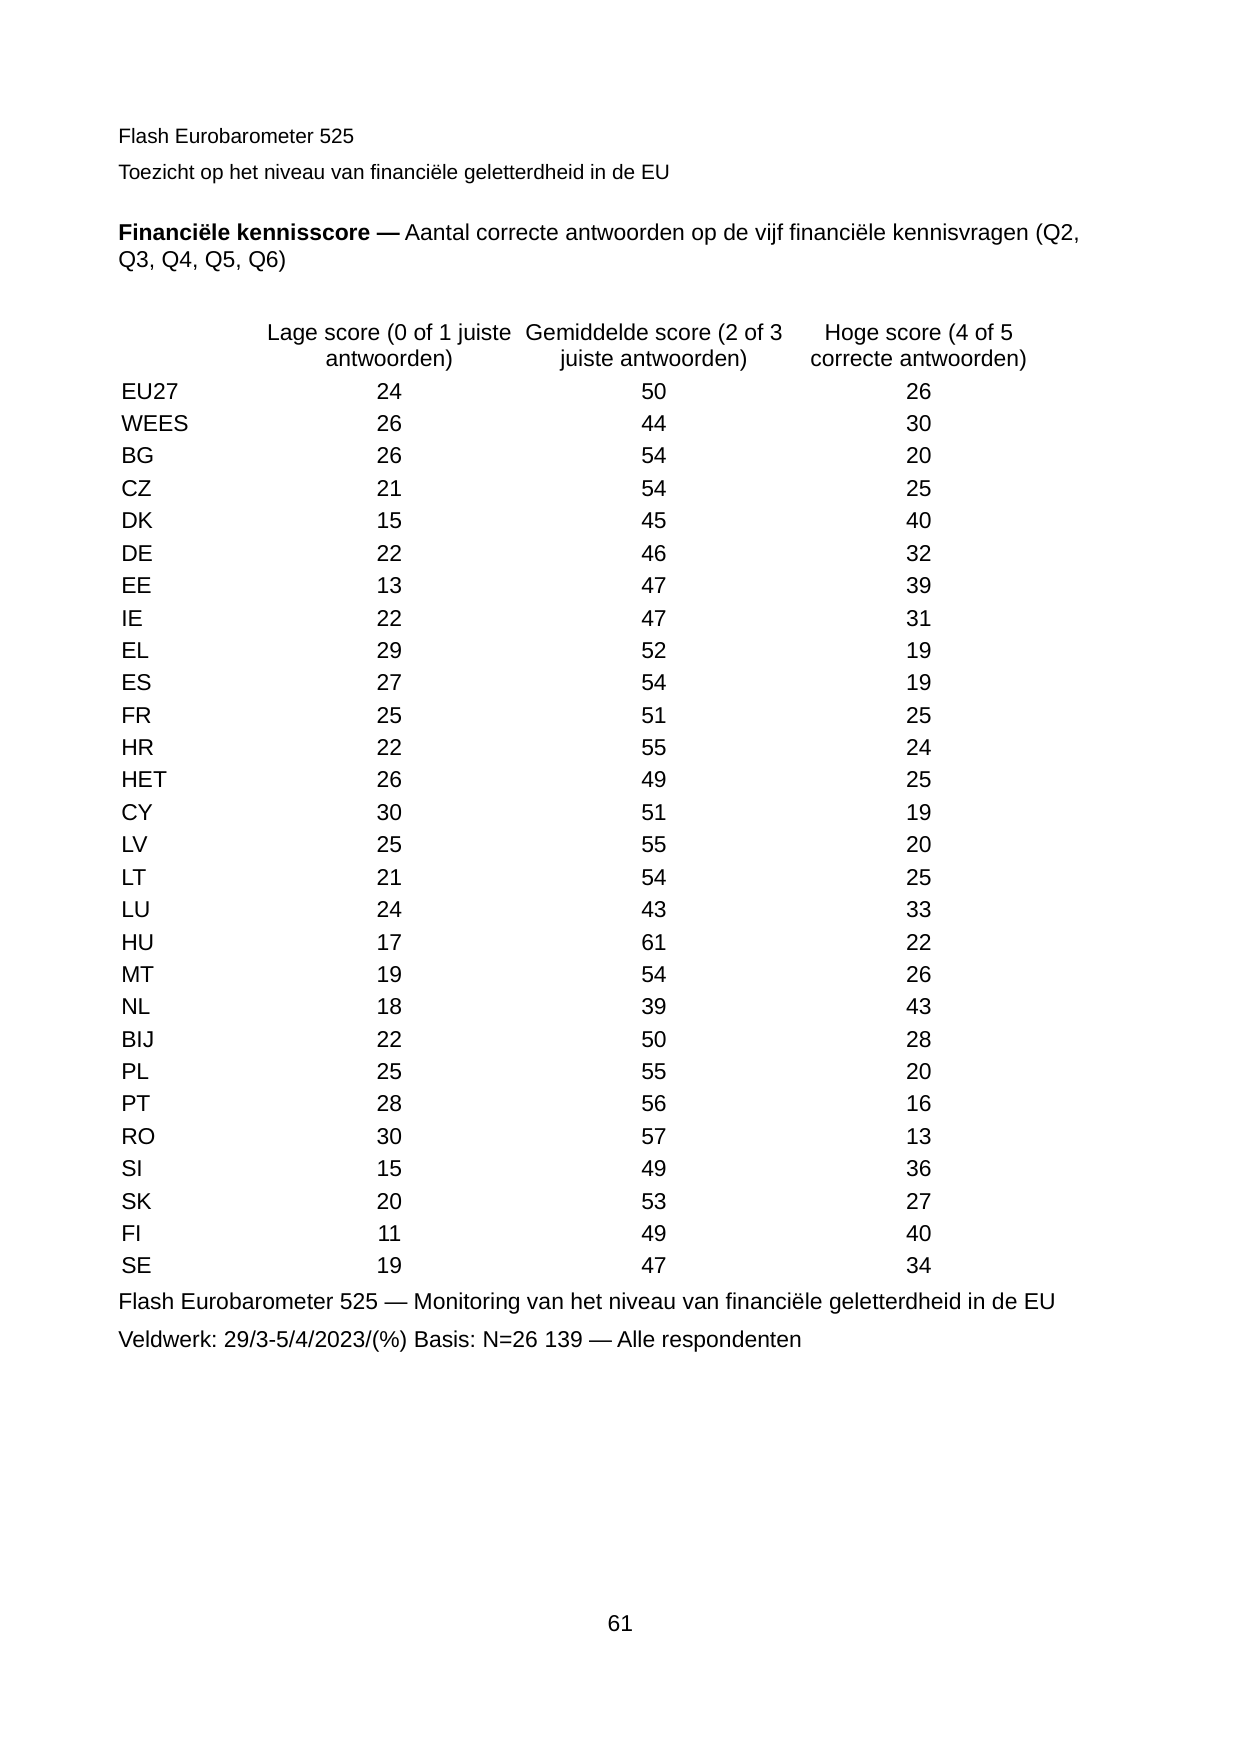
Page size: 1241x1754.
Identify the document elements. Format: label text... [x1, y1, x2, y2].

table_cell CY [118, 796, 257, 828]
table_cell FI [118, 1217, 257, 1249]
table_cell 32 [786, 537, 1051, 569]
table_header Lage score (0 of 1 juiste antwoorden) [257, 316, 521, 375]
table_cell 19 [257, 958, 521, 990]
table_cell 39 [521, 990, 786, 1023]
table_cell 22 [257, 601, 521, 634]
table_cell DE [118, 537, 257, 569]
table_cell 19 [786, 796, 1051, 828]
table_cell 33 [786, 893, 1051, 925]
table_cell 22 [257, 731, 521, 763]
table_cell FR [118, 699, 257, 731]
table_cell RO [118, 1120, 257, 1152]
table_cell 40 [786, 1217, 1051, 1249]
table_cell 54 [521, 472, 786, 504]
text Financiële kennisscore — Aantal correcte antwoorden op de vijf financiële kennisvragen (Q2, Q3, Q4, Q5, Q6) [118, 219, 1122, 272]
table_cell LT [118, 861, 257, 893]
table_cell 24 [257, 375, 521, 407]
table_cell 18 [257, 990, 521, 1023]
table_cell 21 [257, 472, 521, 504]
table_cell 44 [521, 407, 786, 439]
table_cell LV [118, 828, 257, 861]
table_header Hoge score (4 of 5 correcte antwoorden) [786, 316, 1051, 375]
table_header Gemiddelde score (2 of 3 juiste antwoorden) [521, 316, 786, 375]
text Veldwerk: 29/3-5/4/2023/(%) Basis: N=26 139 — Alle respondenten [118, 1326, 1122, 1352]
table_cell 25 [786, 472, 1051, 504]
table_cell 55 [521, 1055, 786, 1087]
table_cell 54 [521, 861, 786, 893]
table_cell 49 [521, 764, 786, 796]
table_header [118, 316, 257, 375]
table_cell 50 [521, 375, 786, 407]
text Flash Eurobarometer 525 — Monitoring van het niveau van financiële geletterdheid in de EU [118, 1288, 1122, 1314]
table_cell 28 [786, 1023, 1051, 1055]
table_cell 13 [786, 1120, 1051, 1152]
table_cell 25 [786, 861, 1051, 893]
table_cell LU [118, 893, 257, 925]
table_cell 20 [786, 440, 1051, 472]
table_cell 22 [257, 1023, 521, 1055]
table_cell 20 [257, 1185, 521, 1217]
table_cell 25 [786, 699, 1051, 731]
table_cell 50 [521, 1023, 786, 1055]
table_cell PL [118, 1055, 257, 1087]
table_cell 25 [257, 699, 521, 731]
table_cell BIJ [118, 1023, 257, 1055]
table_cell 15 [257, 504, 521, 537]
table_cell 43 [786, 990, 1051, 1023]
table_cell 43 [521, 893, 786, 925]
table_cell CZ [118, 472, 257, 504]
table_cell 17 [257, 925, 521, 958]
table_cell 54 [521, 440, 786, 472]
table_cell 19 [786, 666, 1051, 699]
table_cell 46 [521, 537, 786, 569]
table_cell EE [118, 569, 257, 601]
table_cell ES [118, 666, 257, 699]
table_cell HU [118, 925, 257, 958]
table_cell EU27 [118, 375, 257, 407]
table_cell 56 [521, 1088, 786, 1120]
table_cell PT [118, 1088, 257, 1120]
table_cell 51 [521, 796, 786, 828]
table_cell 39 [786, 569, 1051, 601]
table_cell 20 [786, 1055, 1051, 1087]
table_cell HR [118, 731, 257, 763]
table_cell 29 [257, 634, 521, 666]
table_cell SK [118, 1185, 257, 1217]
table_cell NL [118, 990, 257, 1023]
table_cell 25 [257, 1055, 521, 1087]
table_cell 21 [257, 861, 521, 893]
table_cell 55 [521, 731, 786, 763]
table_cell IE [118, 601, 257, 634]
table_cell 40 [786, 504, 1051, 537]
table_cell 57 [521, 1120, 786, 1152]
table_cell 30 [257, 1120, 521, 1152]
table_cell 51 [521, 699, 786, 731]
table_cell 20 [786, 828, 1051, 861]
table_cell 30 [786, 407, 1051, 439]
table_cell BG [118, 440, 257, 472]
table_cell 13 [257, 569, 521, 601]
table_cell 28 [257, 1088, 521, 1120]
table_cell 34 [786, 1249, 1051, 1282]
table_cell 49 [521, 1217, 786, 1249]
table_cell 36 [786, 1152, 1051, 1184]
table_cell 26 [786, 958, 1051, 990]
table_cell 49 [521, 1152, 786, 1184]
table_cell 53 [521, 1185, 786, 1217]
table_cell 47 [521, 1249, 786, 1282]
table_cell 22 [786, 925, 1051, 958]
table_cell 27 [257, 666, 521, 699]
table_cell SI [118, 1152, 257, 1184]
table_cell 54 [521, 958, 786, 990]
table_cell 24 [786, 731, 1051, 763]
table_cell EL [118, 634, 257, 666]
table_cell 45 [521, 504, 786, 537]
table_cell 26 [786, 375, 1051, 407]
table_cell 24 [257, 893, 521, 925]
table_cell 15 [257, 1152, 521, 1184]
table_cell 19 [257, 1249, 521, 1282]
table_cell 19 [786, 634, 1051, 666]
table_cell 25 [257, 828, 521, 861]
table_cell MT [118, 958, 257, 990]
table_cell WEES [118, 407, 257, 439]
table_cell 25 [786, 764, 1051, 796]
table_cell 11 [257, 1217, 521, 1249]
table_cell 22 [257, 537, 521, 569]
table_cell 54 [521, 666, 786, 699]
table_cell 47 [521, 601, 786, 634]
table_cell 55 [521, 828, 786, 861]
table_cell SE [118, 1249, 257, 1282]
table_cell 16 [786, 1088, 1051, 1120]
table_cell 31 [786, 601, 1051, 634]
table_cell DK [118, 504, 257, 537]
table_cell HET [118, 764, 257, 796]
table_cell 30 [257, 796, 521, 828]
table_cell 26 [257, 440, 521, 472]
table_cell 52 [521, 634, 786, 666]
table_cell 27 [786, 1185, 1051, 1217]
table_cell 26 [257, 407, 521, 439]
table_cell 61 [521, 925, 786, 958]
table_cell 47 [521, 569, 786, 601]
table_cell 26 [257, 764, 521, 796]
